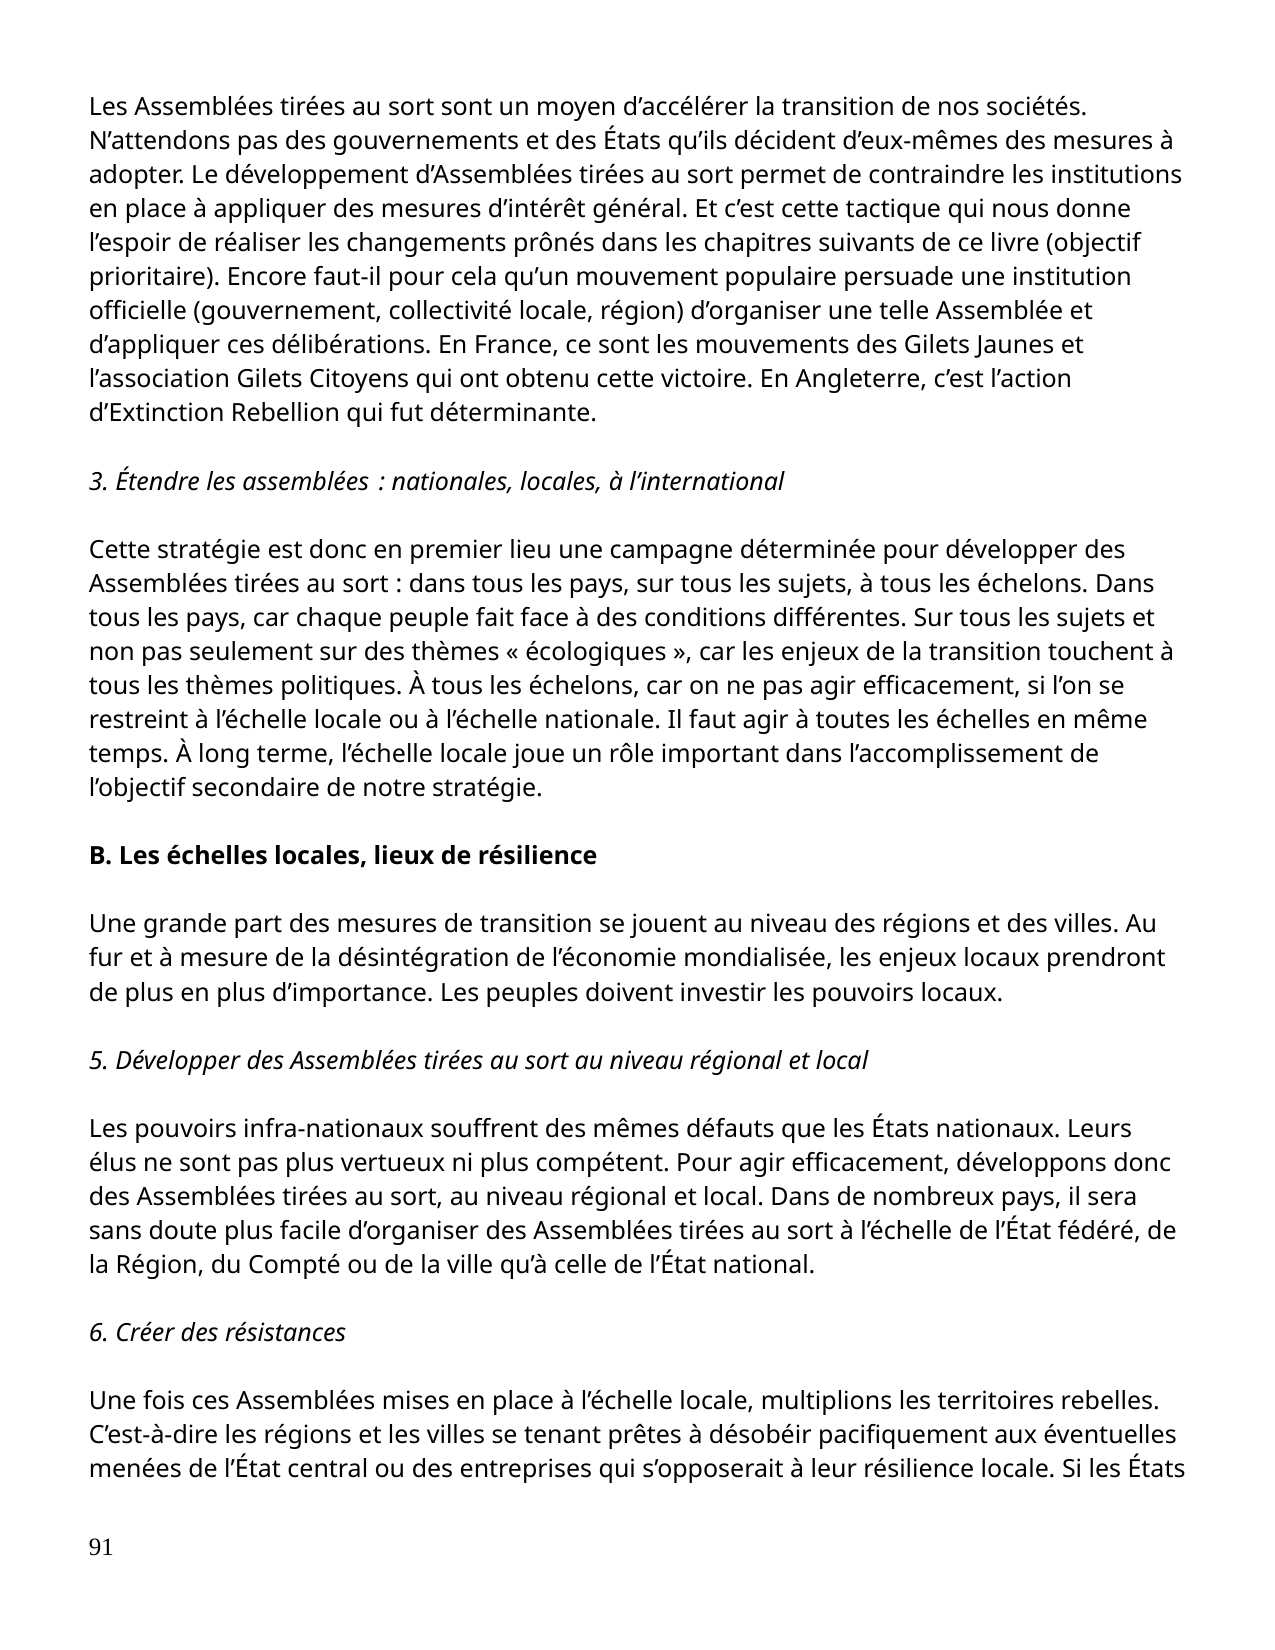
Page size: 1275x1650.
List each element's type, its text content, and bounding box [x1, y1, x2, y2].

text Cette stratégie est donc en premier lieu une campagne déterminée pour développer des Assemblées tirées au sort : dans tous les pays, sur tous les sujets, à tous les échelons. Dans tous les pays, car chaque peuple fait face à des conditions différentes. Sur tous les sujets et non pas seulement sur des thèmes « écologiques », car les enjeux de la transition touchent à tous les thèmes politiques. À tous les échelons, car on ne pas agir efficacement, si l’on se restreint à l’échelle locale ou à l’échelle nationale. Il faut agir à toutes les échelles en même temps. À long terme, l’échelle locale joue un rôle important dans l’accomplissement de l’objectif secondaire de notre stratégie. [88, 531, 1186, 804]
text Les Assemblées tirées au sort sont un moyen d’accélérer la transition de nos sociétés. N’attendons pas des gouvernements et des États qu’ils décident d’eux-mêmes des mesures à adopter. Le développement d’Assemblées tirées au sort permet de contraindre les institutions en place à appliquer des mesures d’intérêt général. Et c’est cette tactique qui nous donne l’espoir de réaliser les changements prônés dans les chapitres suivants de ce livre (objectif prioritaire). Encore faut-il pour cela qu’un mouvement populaire persuade une institution officielle (gouvernement, collectivité locale, région) d’organiser une telle Assemblée et d’appliquer ces délibérations. En France, ce sont les mouvements des Gilets Jaunes et l’association Gilets Citoyens qui ont obtenu cette victoire. En Angleterre, c’est l’action d’Extinction Rebellion qui fut déterminante. [88, 88, 1186, 429]
text B. Les échelles locales, lieux de résilience [88, 838, 1186, 872]
text 6. Créer des résistances [88, 1315, 1186, 1349]
text Les pouvoirs infra-nationaux souffrent des mêmes défauts que les États nationaux. Leurs élus ne sont pas plus vertueux ni plus compétent. Pour agir efficacement, développons donc des Assemblées tirées au sort, au niveau régional et local. Dans de nombreux pays, il sera sans doute plus facile d’organiser des Assemblées tirées au sort à l’échelle de l’État fédéré, de la Région, du Compté ou de la ville qu’à celle de l’État national. [88, 1110, 1186, 1281]
text Une grande part des mesures de transition se jouent au niveau des régions et des villes. Au fur et à mesure de la désintégration de l’économie mondialisée, les enjeux locaux prendront de plus en plus d’importance. Les peuples doivent investir les pouvoirs locaux. [88, 906, 1186, 1008]
text Une fois ces Assemblées mises en place à l’échelle locale, multiplions les territoires rebelles. C’est-à-dire les régions et les villes se tenant prêtes à désobéir pacifiquement aux éventuelles menées de l’État central ou des entreprises qui s’opposerait à leur résilience locale. Si les États [88, 1383, 1186, 1485]
text 3. Étendre les assemblées : nationales, locales, à l’international [88, 463, 1186, 497]
text 5. Développer des Assemblées tirées au sort au niveau régional et local [88, 1042, 1186, 1076]
